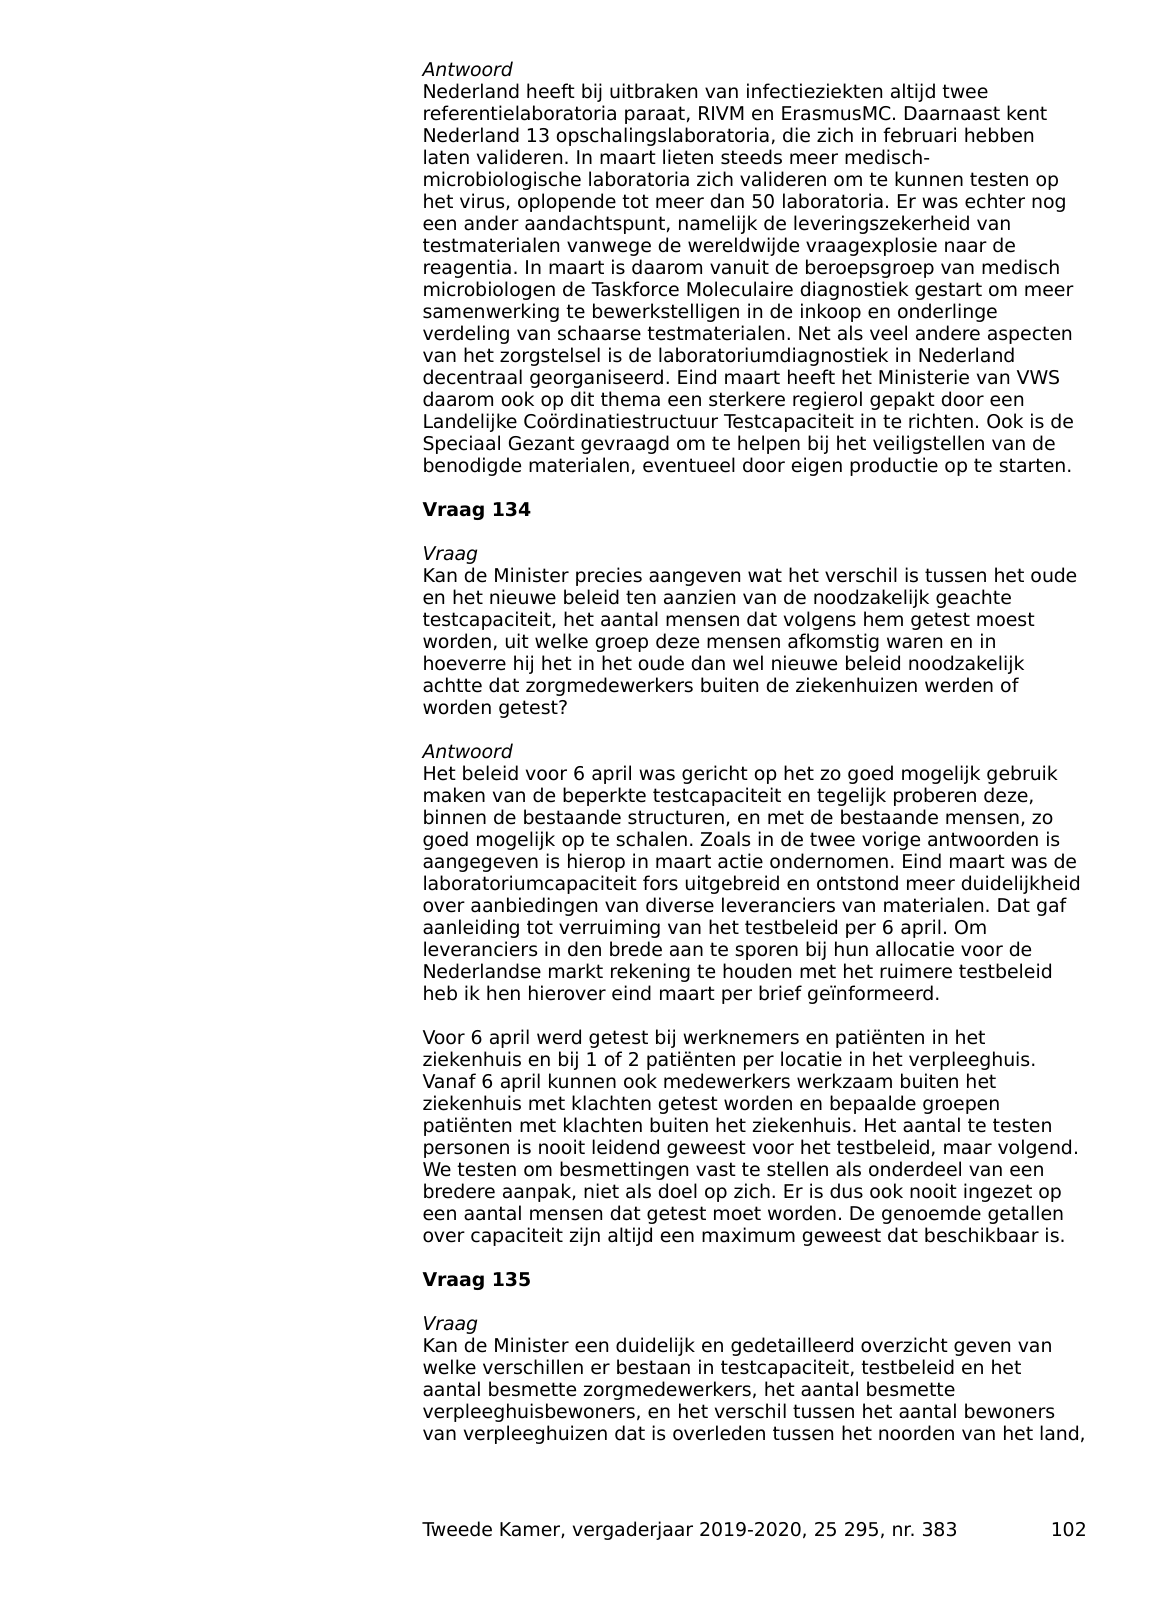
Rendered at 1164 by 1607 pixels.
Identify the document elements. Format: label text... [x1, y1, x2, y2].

subtitle Vraag [422, 543, 1087, 565]
subtitle Antwoord [422, 741, 1087, 763]
text Kan de Minister een duidelijk en gedetailleerd overzicht geven van welke verschillen er bestaan in testcapaciteit, testbeleid en het aantal besmette zorgmedewerkers, het aantal besmette verpleeghuisbewoners, en het verschil tussen het aantal bewoners van verpleeghuizen dat is overleden tussen het noorden van het land, [422, 1335, 1087, 1445]
text Het beleid voor 6 april was gericht op het zo goed mogelijk gebruik maken van de beperkte testcapaciteit en tegelijk proberen deze, binnen de bestaande structuren, en met de bestaande mensen, zo goed mogelijk op te schalen. Zoals in de twee vorige antwoorden is aangegeven is hierop in maart actie ondernomen. Eind maart was de laboratoriumcapaciteit fors uitgebreid en ontstond meer duidelijkheid over aanbiedingen van diverse leveranciers van materialen. Dat gaf aanleiding tot verruiming van het testbeleid per 6 april. Om leveranciers in den brede aan te sporen bij hun allocatie voor de Nederlandse markt rekening te houden met het ruimere testbeleid heb ik hen hierover eind maart per brief geïnformeerd. [422, 763, 1087, 1005]
subtitle Vraag [422, 1313, 1087, 1335]
subtitle Vraag 135 [422, 1269, 1087, 1291]
subtitle Vraag 134 [422, 499, 1087, 521]
text Nederland heeft bij uitbraken van infectieziekten altijd twee referentielaboratoria paraat, RIVM en ErasmusMC. Daarnaast kent Nederland 13 opschalingslaboratoria, die zich in februari hebben laten valideren. In maart lieten steeds meer medisch-microbiologische laboratoria zich valideren om te kunnen testen op het virus, oplopende tot meer dan 50 laboratoria. Er was echter nog een ander aandachtspunt, namelijk de leveringszekerheid van testmaterialen vanwege de wereldwijde vraagexplosie naar de reagentia. In maart is daarom vanuit de beroepsgroep van medisch microbiologen de Taskforce Moleculaire diagnostiek gestart om meer samenwerking te bewerkstelligen in de inkoop en onderlinge verdeling van schaarse testmaterialen. Net als veel andere aspecten van het zorgstelsel is de laboratoriumdiagnostiek in Nederland decentraal georganiseerd. Eind maart heeft het Ministerie van VWS daarom ook op dit thema een sterkere regierol gepakt door een Landelijke Coördinatiestructuur Testcapaciteit in te richten. Ook is de Speciaal Gezant gevraagd om te helpen bij het veiligstellen van de benodigde materialen, eventueel door eigen productie op te starten. [422, 81, 1087, 477]
text Voor 6 april werd getest bij werknemers en patiënten in het ziekenhuis en bij 1 of 2 patiënten per locatie in het verpleeghuis. Vanaf 6 april kunnen ook medewerkers werkzaam buiten het ziekenhuis met klachten getest worden en bepaalde groepen patiënten met klachten buiten het ziekenhuis. Het aantal te testen personen is nooit leidend geweest voor het testbeleid, maar volgend. We testen om besmettingen vast te stellen als onderdeel van een bredere aanpak, niet als doel op zich. Er is dus ook nooit ingezet op een aantal mensen dat getest moet worden. De genoemde getallen over capaciteit zijn altijd een maximum geweest dat beschikbaar is. [422, 1027, 1087, 1247]
text Kan de Minister precies aangeven wat het verschil is tussen het oude en het nieuwe beleid ten aanzien van de noodzakelijk geachte testcapaciteit, het aantal mensen dat volgens hem getest moest worden, uit welke groep deze mensen afkomstig waren en in hoeverre hij het in het oude dan wel nieuwe beleid noodzakelijk achtte dat zorgmedewerkers buiten de ziekenhuizen werden of worden getest? [422, 565, 1087, 719]
subtitle Antwoord [422, 59, 1087, 81]
